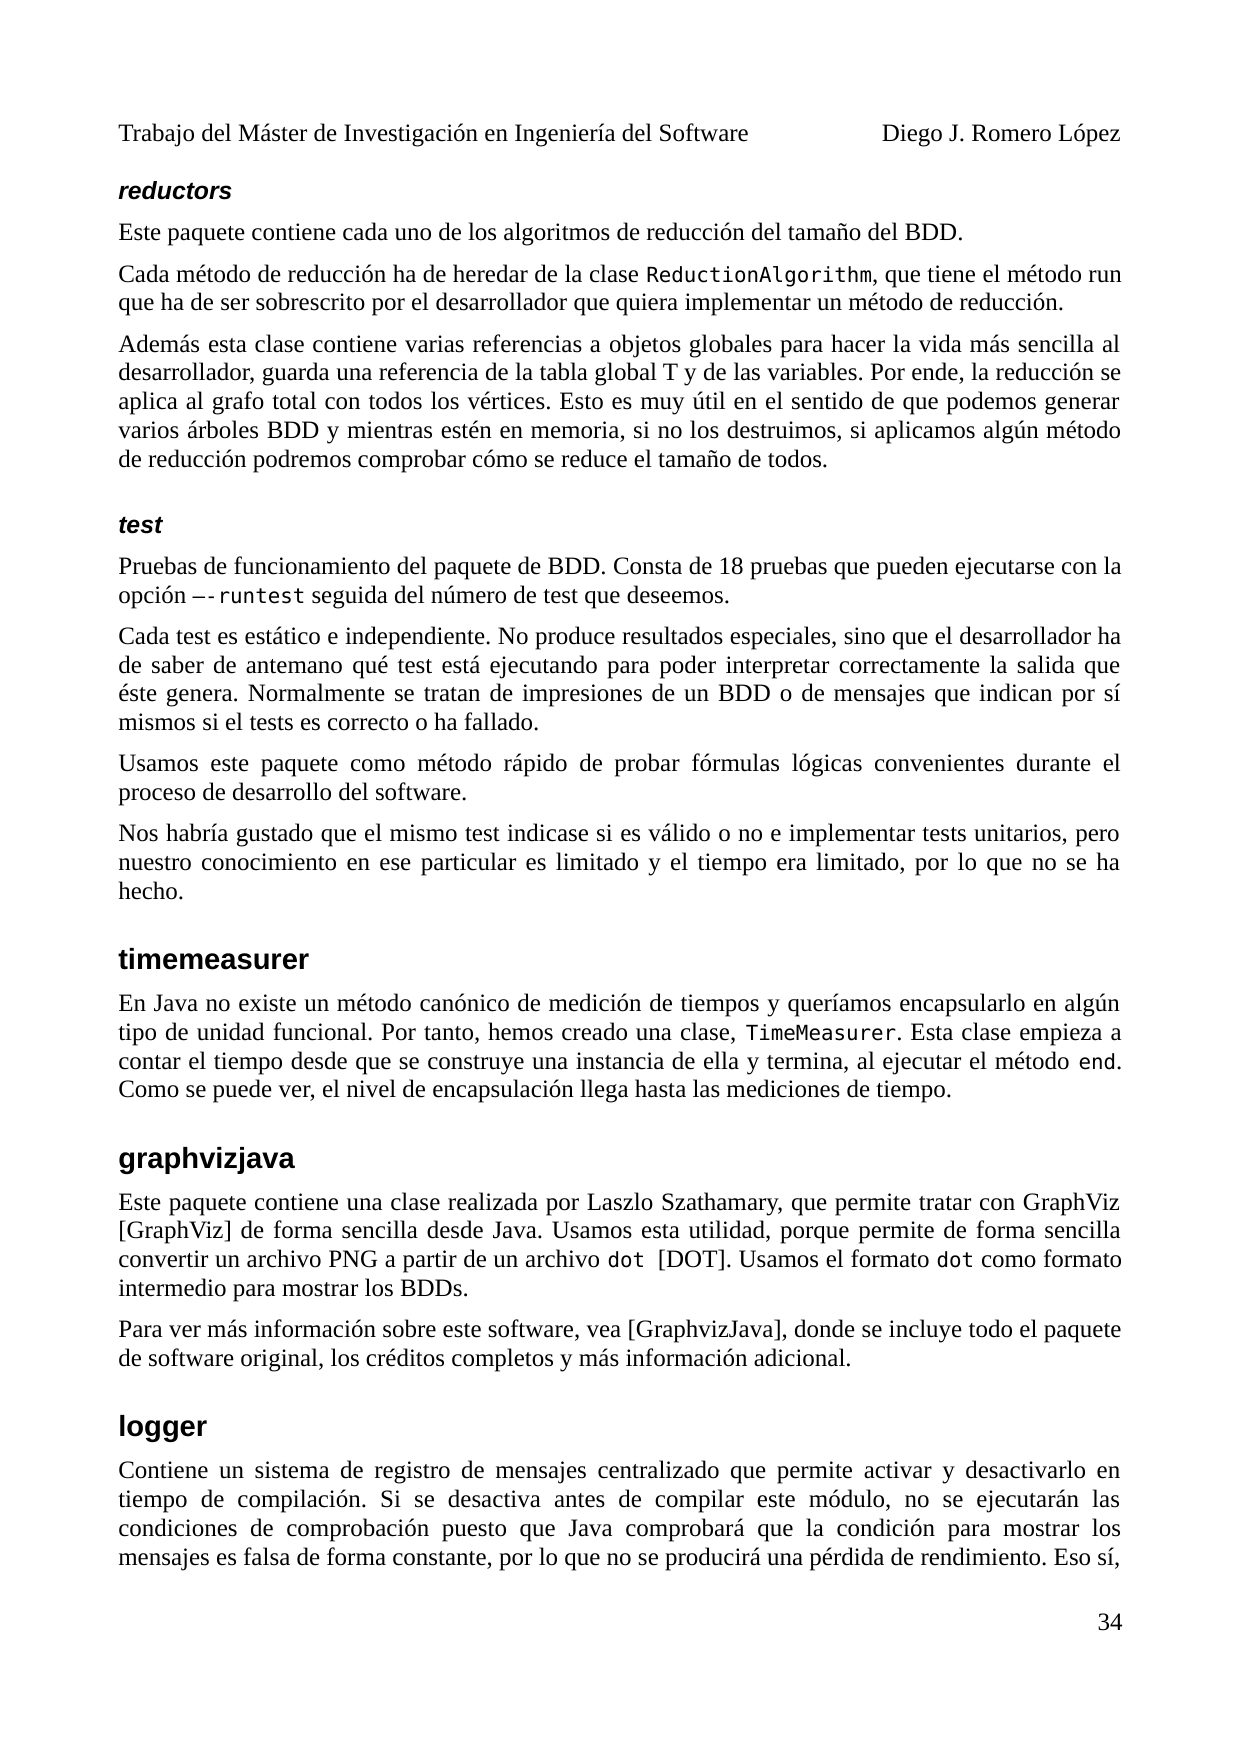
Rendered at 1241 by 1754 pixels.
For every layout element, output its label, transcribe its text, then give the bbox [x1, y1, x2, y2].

text Cada test es estático e independiente. No produce resultados especiales, sino que el desarrollador ha de saber de antemano qué test está ejecutando para poder interpretar correctamente la salida que éste genera. Normalmente se tratan de impresiones de un BDD o de mensajes que indican por sí mismos si el tests es correcto o ha fallado. [118, 621, 1122, 736]
text Nos habría gustado que el mismo test indicase si es válido o no e implementar tests unitarios, pero nuestro conocimiento en ese particular es limitado y el tiempo era limitado, por lo que no se ha hecho. [118, 818, 1122, 905]
subtitle timemeasurer [118, 942, 1122, 976]
text Además esta clase contiene varias referencias a objetos globales para hacer la vida más sencilla al desarrollador, guarda una referencia de la tabla global T y de las variables. Por ende, la reducción se aplica al grafo total con todos los vértices. Esto es muy útil en el sentido de que podemos generar varios árboles BDD y mientras estén en memoria, si no los destruimos, si aplicamos algún método de reducción podremos comprobar cómo se reduce el tamaño de todos. [118, 329, 1122, 472]
text En Java no existe un método canónico de medición de tiempos y queríamos encapsularlo en algún tipo de unidad funcional. Por tanto, hemos creado una clase, TimeMeasurer. Esta clase empieza a contar el tiempo desde que se construye una instancia de ella y termina, al ejecutar el método end. Como se puede ver, el nivel de encapsulación llega hasta las mediciones de tiempo. [118, 988, 1122, 1103]
text Usamos este paquete como método rápido de probar fórmulas lógicas convenientes durante el proceso de desarrollo del software. [118, 748, 1122, 806]
text Para ver más información sobre este software, vea [GraphvizJava], donde se incluye todo el paquete de software original, los créditos completos y más información adicional. [118, 1314, 1122, 1372]
text Este paquete contiene cada uno de los algoritmos de reducción del tamaño del BDD. [118, 217, 1122, 246]
subtitle reductors [118, 176, 1122, 205]
text Este paquete contiene una clase realizada por Laszlo Szathamary, que permite tratar con GraphViz [GraphViz] de forma sencilla desde Java. Usamos esta utilidad, porque permite de forma sencilla convertir un archivo PNG a partir de un archivo dot [DOT]. Usamos el formato dot como formato intermedio para mostrar los BDDs. [118, 1187, 1122, 1302]
text Contiene un sistema de registro de mensajes centralizado que permite activar y desactivarlo en tiempo de compilación. Si se desactiva antes de compilar este módulo, no se ejecutarán las condiciones de comprobación puesto que Java comprobará que la condición para mostrar los mensajes es falsa de forma constante, por lo que no se producirá una pérdida de rendimiento. Eso sí, [118, 1455, 1122, 1570]
subtitle test [118, 510, 1122, 538]
text Cada método de reducción ha de heredar de la clase ReductionAlgorithm, que tiene el método run que ha de ser sobrescrito por el desarrollador que quiera implementar un método de reducción. [118, 259, 1122, 316]
text Pruebas de funcionamiento del paquete de BDD. Consta de 18 pruebas que pueden ejecutarse con la opción –-runtest seguida del número de test que deseemos. [118, 551, 1122, 608]
subtitle logger [118, 1409, 1122, 1443]
subtitle graphvizjava [118, 1141, 1122, 1174]
